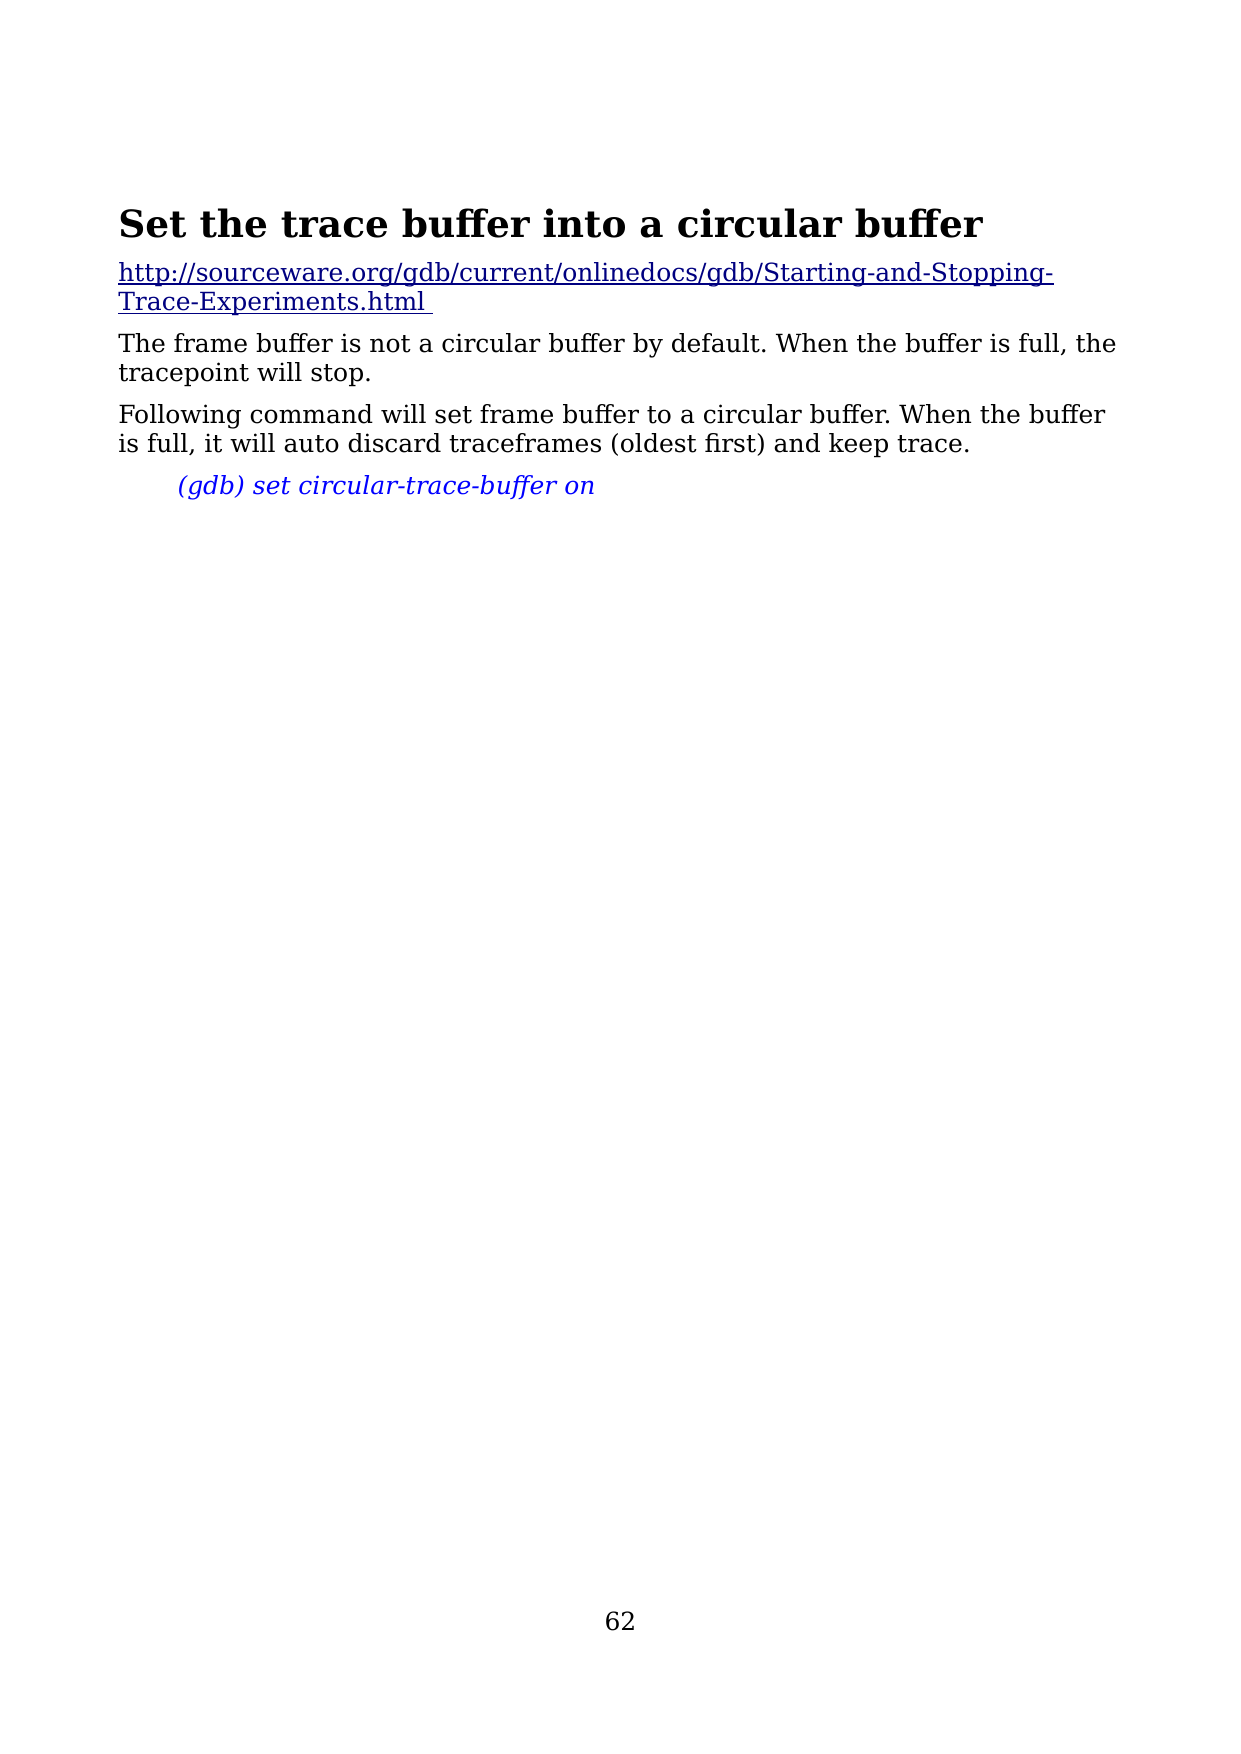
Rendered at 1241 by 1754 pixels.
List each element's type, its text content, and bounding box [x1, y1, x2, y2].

text Following command will set frame buffer to a circular buffer. When the buffer is full, it will auto discard traceframes (oldest first) and keep trace. [118, 400, 1122, 458]
text (gdb) set circular-trace-buffer on [177, 471, 1063, 500]
text The frame buffer is not a circular buffer by default. When the buffer is full, the tracepoint will stop. [118, 329, 1122, 387]
text http://sourceware.org/gdb/current/onlinedocs/gdb/Starting-and-Stopping-Trace-Experiments.html [118, 258, 1122, 317]
subtitle Set the trace buffer into a circular buffer [118, 202, 1122, 246]
